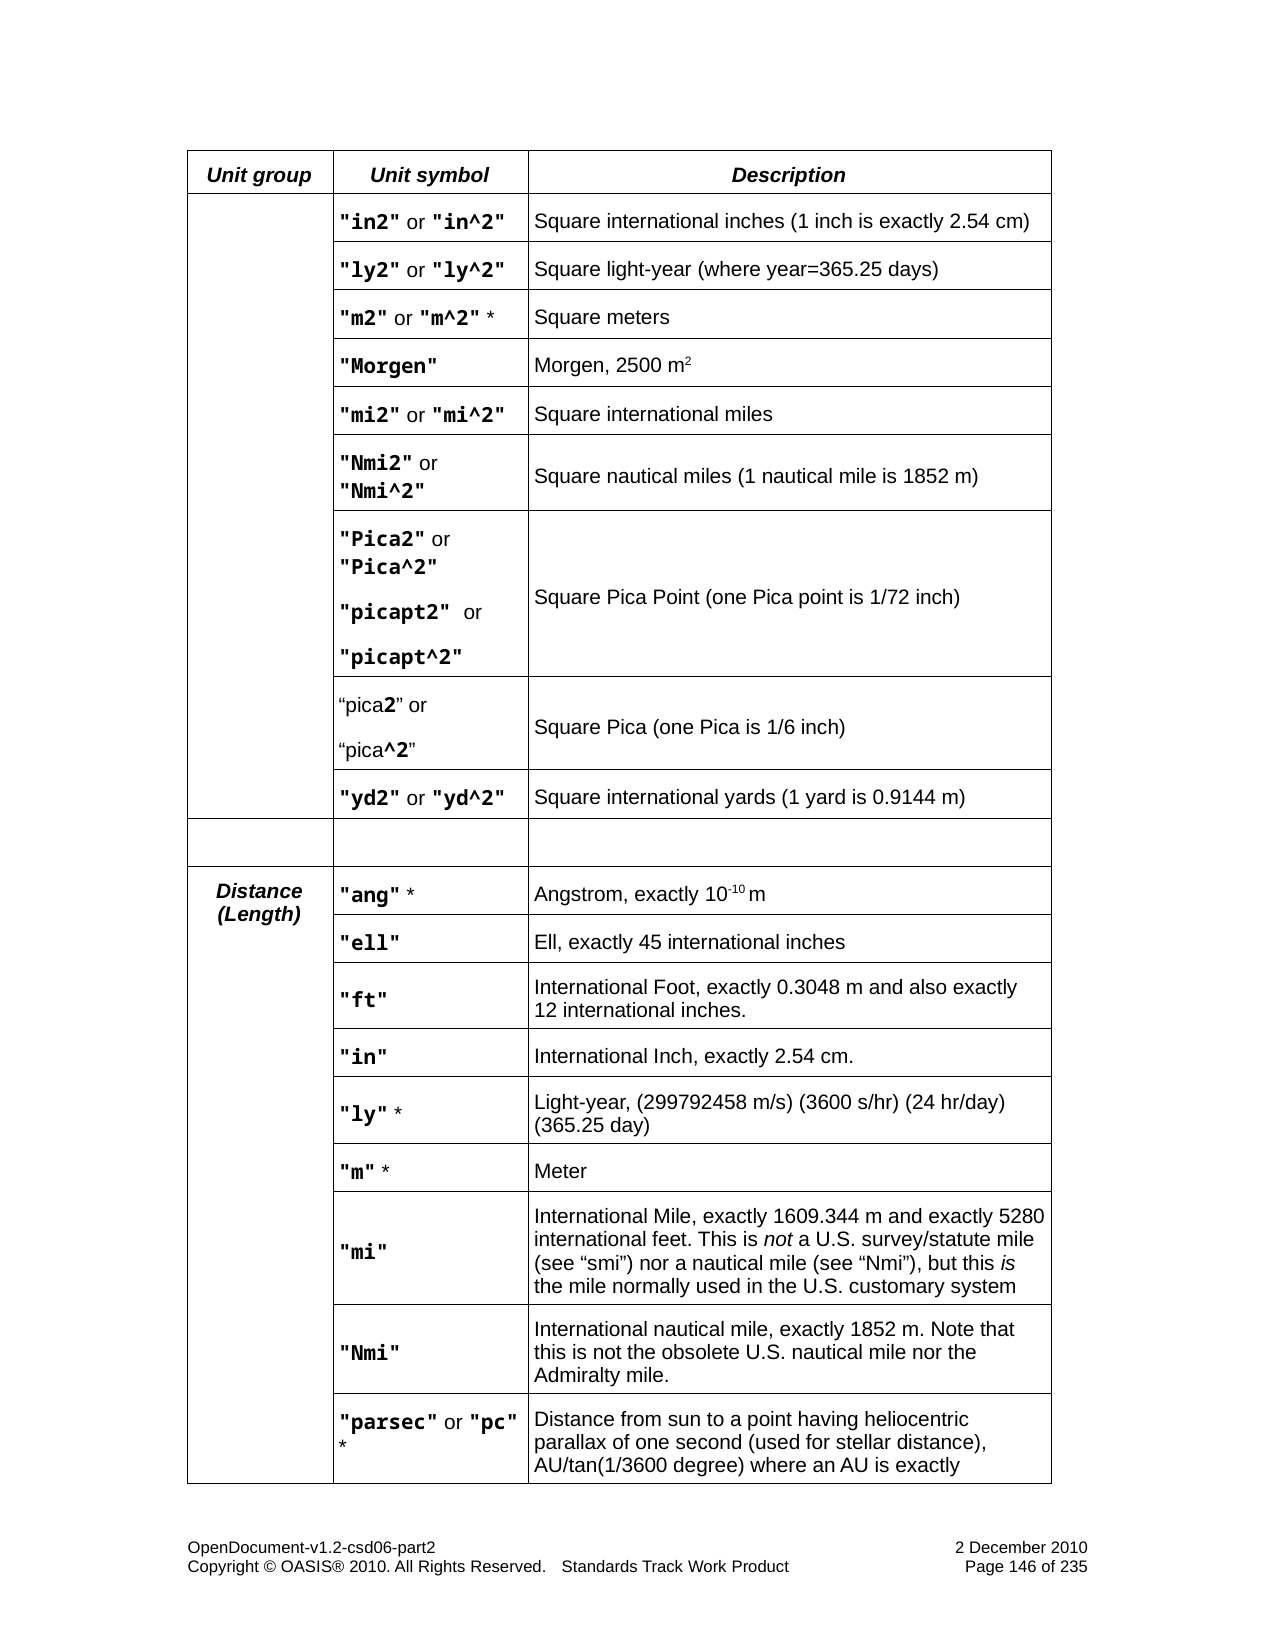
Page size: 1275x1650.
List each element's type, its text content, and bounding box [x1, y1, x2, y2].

table_cell Square Pica Point (one Pica point is 1/72 inch) [529, 511, 1051, 676]
table_cell "mi" [334, 1192, 528, 1303]
table_cell Meter [529, 1144, 1051, 1191]
table_cell [188, 819, 333, 866]
table_cell [529, 819, 1051, 866]
table_header "ang" * [334, 867, 528, 914]
table_cell Distance (Length) [188, 867, 333, 1483]
table_cell International Foot, exactly 0.3048 m and also exactly 12 international inches. [529, 963, 1051, 1028]
table_cell International Mile, exactly 1609.344 m and exactly 5280 international feet. This is not a U.S. survey/statute mile (see “smi”) nor a nautical mile (see “Nmi”), but this is the mile normally used in the U.S. customary system [529, 1192, 1051, 1303]
table_cell "ft" [334, 963, 528, 1028]
table_cell International nautical mile, exactly 1852 m. Note that this is not the obsolete U.S. nautical mile nor the Admiralty mile. [529, 1305, 1051, 1393]
table_header Unit group [188, 151, 333, 193]
table_cell Square meters [529, 290, 1051, 337]
table_header Unit symbol [334, 151, 528, 193]
table_cell "parsec" or "pc" * [334, 1394, 528, 1483]
table_cell Square light-year (where year=365.25 days) [529, 242, 1051, 289]
table_cell "yd2" or "yd^2" [334, 770, 528, 817]
table_cell Square international miles [529, 387, 1051, 434]
table_cell Distance from sun to a point having heliocentric parallax of one second (used for stellar distance), AU/tan(1/3600 degree) where an AU is exactly [529, 1394, 1051, 1483]
table_cell Square international yards (1 yard is 0.9144 m) [529, 770, 1051, 817]
table_cell "in2" or "in^2" [334, 194, 528, 241]
table_cell Ell, exactly 45 international inches [529, 915, 1051, 962]
table_cell “pica2” or “pica^2” [334, 677, 528, 769]
table_cell [334, 819, 528, 866]
table_cell Morgen, 2500 m2 [529, 339, 1051, 386]
table_cell "mi2" or "mi^2" [334, 387, 528, 434]
table_cell "Pica2" or "Pica^2" "picapt2" or "picapt^2" [334, 511, 528, 676]
table_cell International Inch, exactly 2.54 cm. [529, 1029, 1051, 1076]
table_cell Square Pica (one Pica is 1/6 inch) [529, 677, 1051, 769]
table_cell "in" [334, 1029, 528, 1076]
table_cell "ell" [334, 915, 528, 962]
table_cell "Morgen" [334, 339, 528, 386]
table_cell "m2" or "m^2" * [334, 290, 528, 337]
table_cell "ly" * [334, 1077, 528, 1143]
table_cell "Nmi" [334, 1305, 528, 1393]
table_cell "m" * [334, 1144, 528, 1191]
table_header Description [529, 151, 1051, 193]
table_cell [188, 194, 333, 817]
table_cell "ly2" or "ly^2" [334, 242, 528, 289]
table_cell Square international inches (1 inch is exactly 2.54 cm) [529, 194, 1051, 241]
table_cell Square nautical miles (1 nautical mile is 1852 m) [529, 435, 1051, 510]
table_cell Light-year, (299792458 m/s) (3600 s/hr) (24 hr/day) (365.25 day) [529, 1077, 1051, 1143]
table_cell "Nmi2" or "Nmi^2" [334, 435, 528, 510]
table_header Angstrom, exactly 10-10 m [529, 867, 1051, 914]
